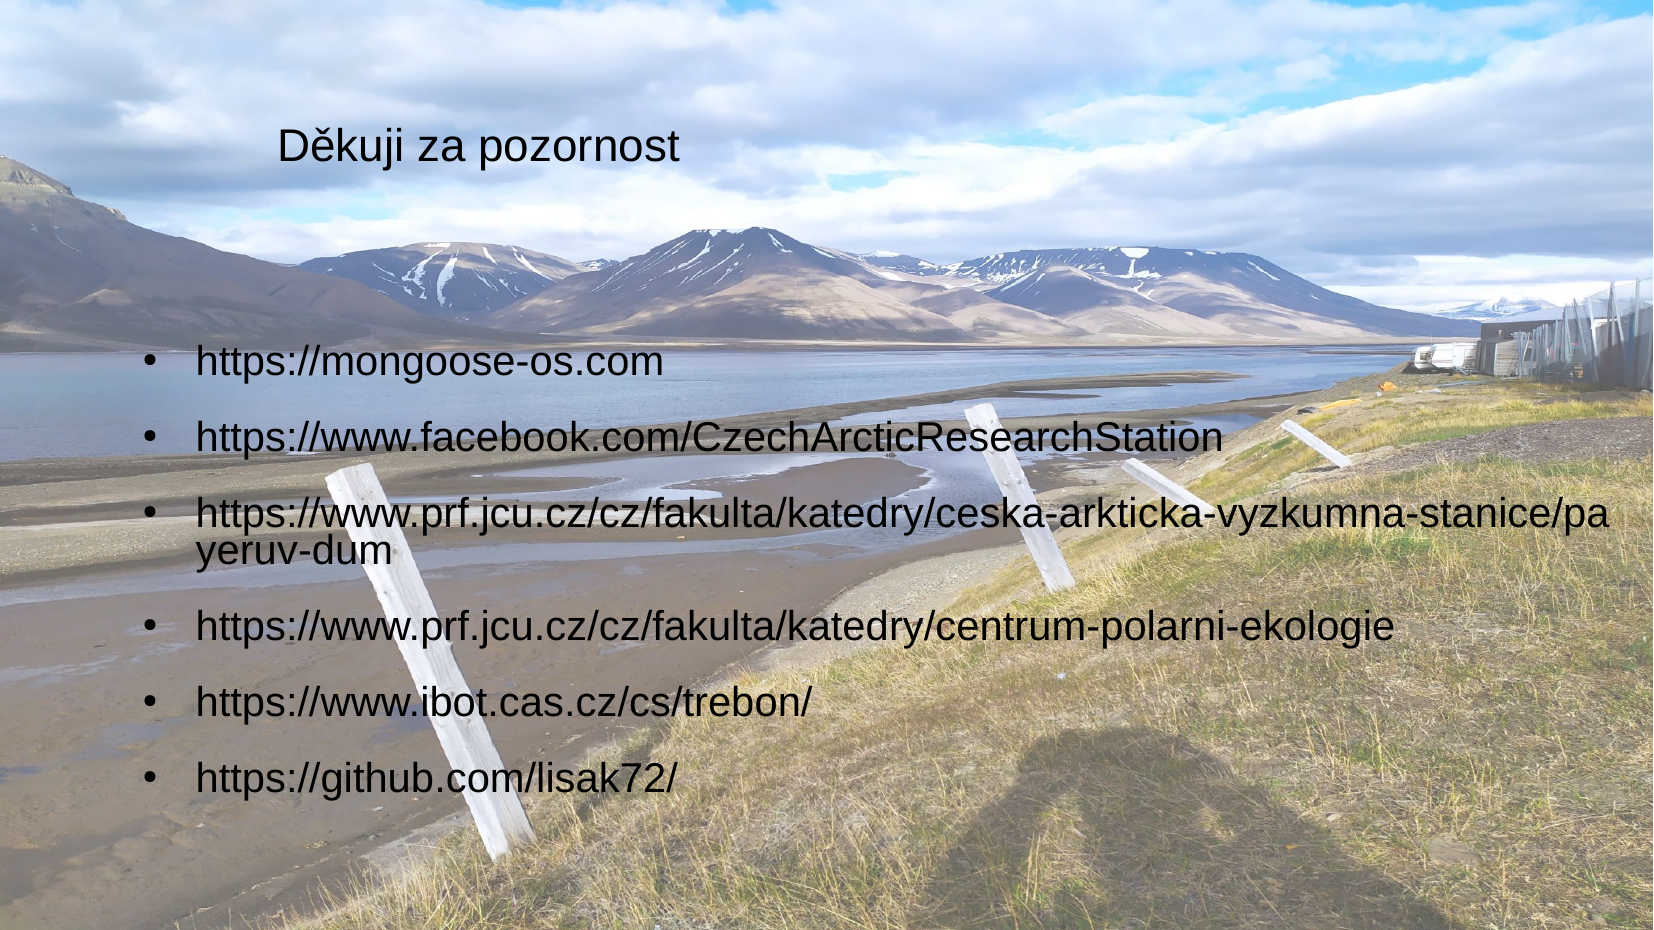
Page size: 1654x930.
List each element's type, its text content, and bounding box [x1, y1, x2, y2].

list https://mongoose-os.com https://www.facebook.com/CzechArcticResearchStation https://www.prf.jcu.cz/cz/fakulta/katedry/ceska-arkticka-vyzkumna-stanice/payeruv-dum https://www.prf.jcu.cz/cz/fakulta/katedry/centrum-polarni-ekologie https://www.ibot.cas.cz/cs/trebon/ https://github.com/lisak72/ [124, 337, 1613, 826]
text_box Děkuji za pozornost [262, 112, 1201, 314]
